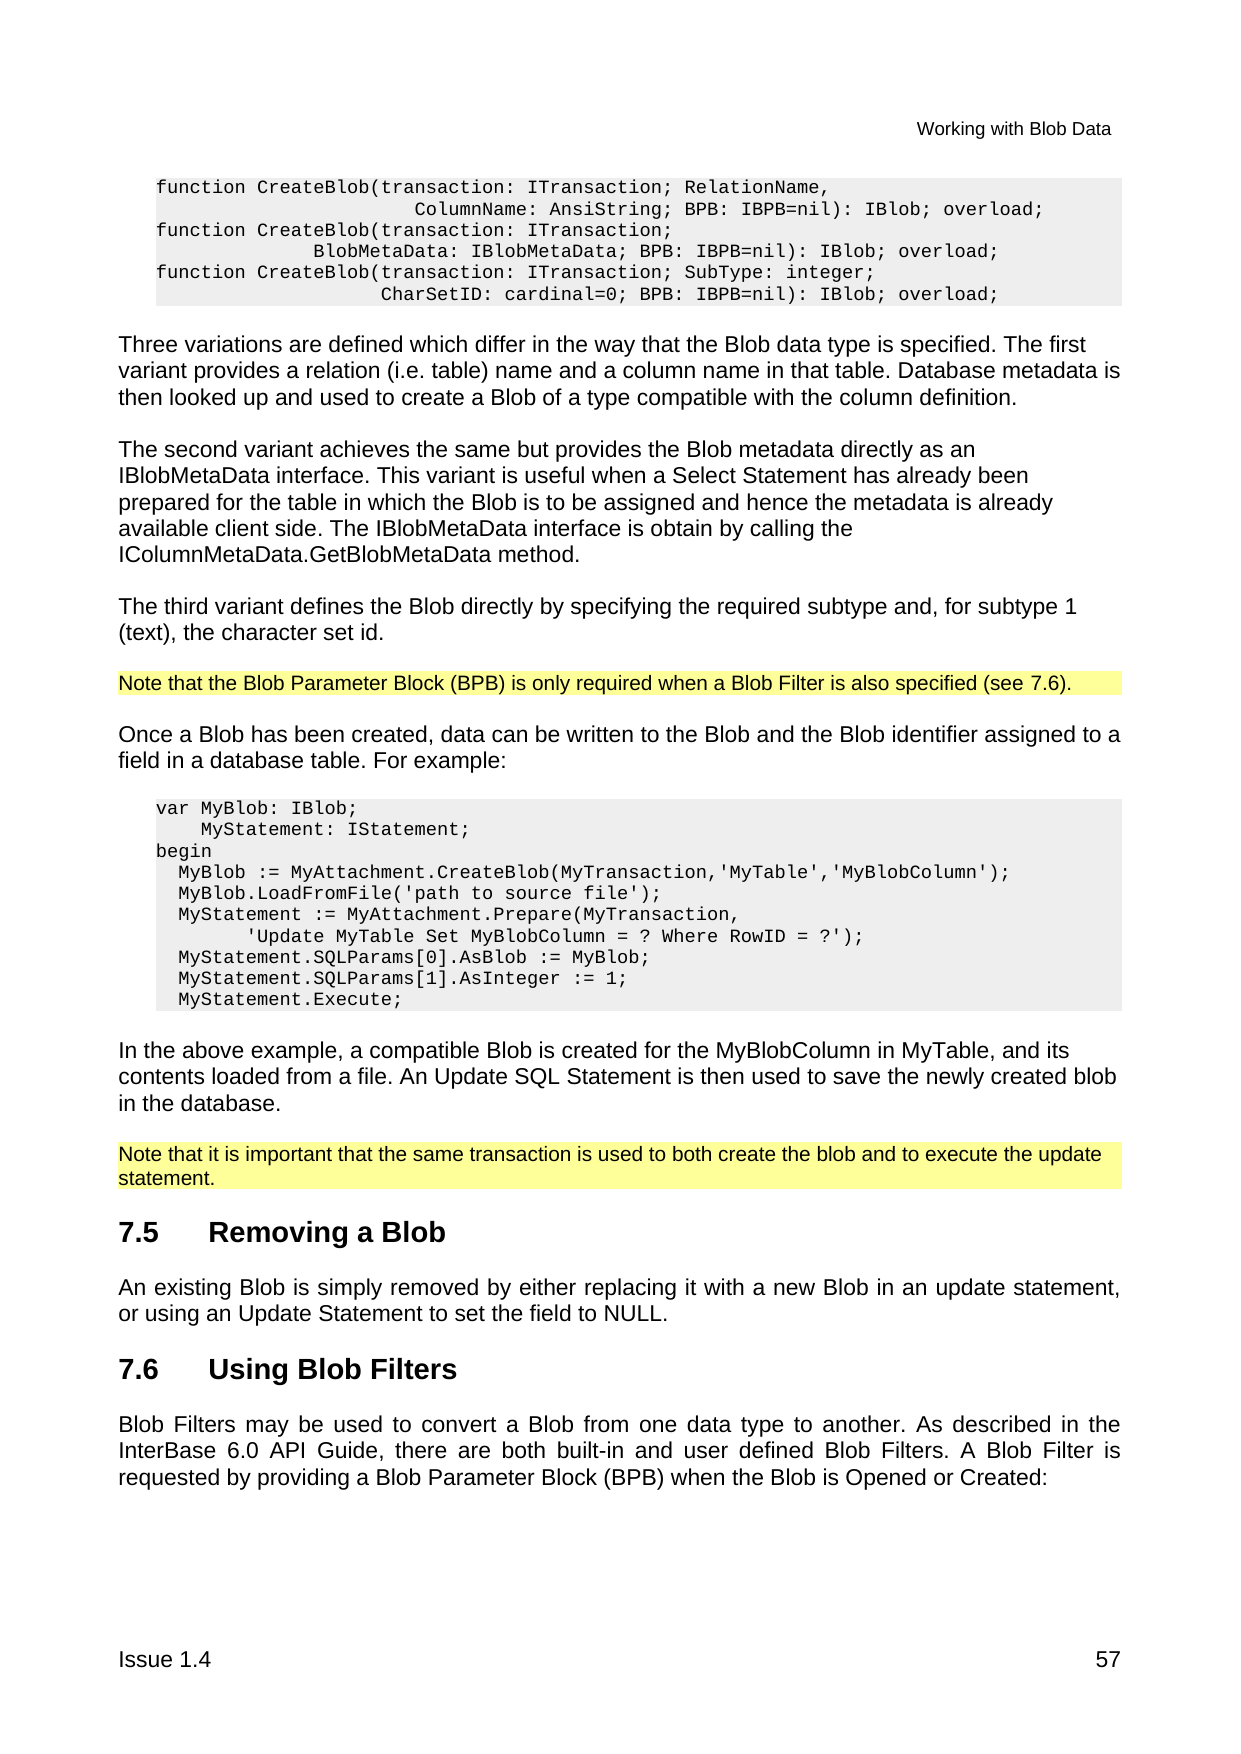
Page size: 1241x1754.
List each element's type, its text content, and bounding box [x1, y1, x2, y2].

text MyStatement.SQLParams[0].AsBlob := MyBlob; [156, 948, 1122, 969]
text An existing Blob is simply removed by either replacing it with a new Blob in an update statement, or using an Update Statement to set the field to NULL. [118, 1274, 1122, 1327]
subtitle Removing a Blob [118, 1215, 1122, 1248]
subtitle Using Blob Filters [118, 1352, 1122, 1385]
text function CreateBlob(transaction: ITransaction; SubType: integer; [156, 263, 1122, 284]
text begin [156, 841, 1122, 863]
text BlobMetaData: IBlobMetaData; BPB: IBPB=nil): IBlob; overload; [156, 242, 1122, 263]
text MyStatement.SQLParams[1].AsInteger := 1; [156, 969, 1122, 990]
text function CreateBlob(transaction: ITransaction; RelationName, [156, 178, 1122, 199]
text Once a Blob has been created, data can be written to the Blob and the Blob identifier assigned to a field in a database table. For example: [118, 721, 1122, 773]
text Note that it is important that the same transaction is used to both create the blob and to execute the update statement. [118, 1142, 1122, 1189]
text CharSetID: cardinal=0; BPB: IBPB=nil): IBlob; overload; [156, 284, 1122, 306]
text 'Update MyTable Set MyBlobColumn = ? Where RowID = ?'); [156, 926, 1122, 948]
text MyStatement := MyAttachment.Prepare(MyTransaction, [156, 905, 1122, 926]
text In the above example, a compatible Blob is created for the MyBlobColumn in MyTable, and its contents loaded from a file. An Update SQL Statement is then used to save the newly created blob in the database. [118, 1037, 1122, 1116]
text MyBlob := MyAttachment.CreateBlob(MyTransaction,'MyTable','MyBlobColumn'); [156, 863, 1122, 884]
text Blob Filters may be used to convert a Blob from one data type to another. As described in the InterBase 6.0 API Guide, there are both built-in and user defined Blob Filters. A Blob Filter is requested by providing a Blob Parameter Block (BPB) when the Blob is Opened or Created: [118, 1411, 1122, 1490]
text ColumnName: AnsiString; BPB: IBPB=nil): IBlob; overload; [156, 199, 1122, 221]
text The second variant achieves the same but provides the Blob metadata directly as an IBlobMetaData interface. This variant is useful when a Select Statement has already been prepared for the table in which the Blob is to be assigned and hence the metadata is already available client side. The IBlobMetaData interface is obtain by calling the IColumnMetaData.GetBlobMetaData method. [118, 436, 1122, 567]
text MyStatement.Execute; [156, 990, 1122, 1011]
text MyStatement: IStatement; [156, 820, 1122, 841]
text The third variant defines the Blob directly by specifying the required subtype and, for subtype 1 (text), the character set id. [118, 593, 1122, 646]
text MyBlob.LoadFromFile('path to source file'); [156, 884, 1122, 905]
text function CreateBlob(transaction: ITransaction; [156, 221, 1122, 242]
text Three variations are defined which differ in the way that the Blob data type is specified. The first variant provides a relation (i.e. table) name and a column name in that table. Database metadata is then looked up and used to create a Blob of a type compatible with the column definition. [118, 331, 1122, 410]
text Note that the Blob Parameter Block (BPB) is only required when a Blob Filter is also specified (see 7.6). [118, 671, 1122, 695]
text var MyBlob: IBlob; [156, 799, 1122, 820]
